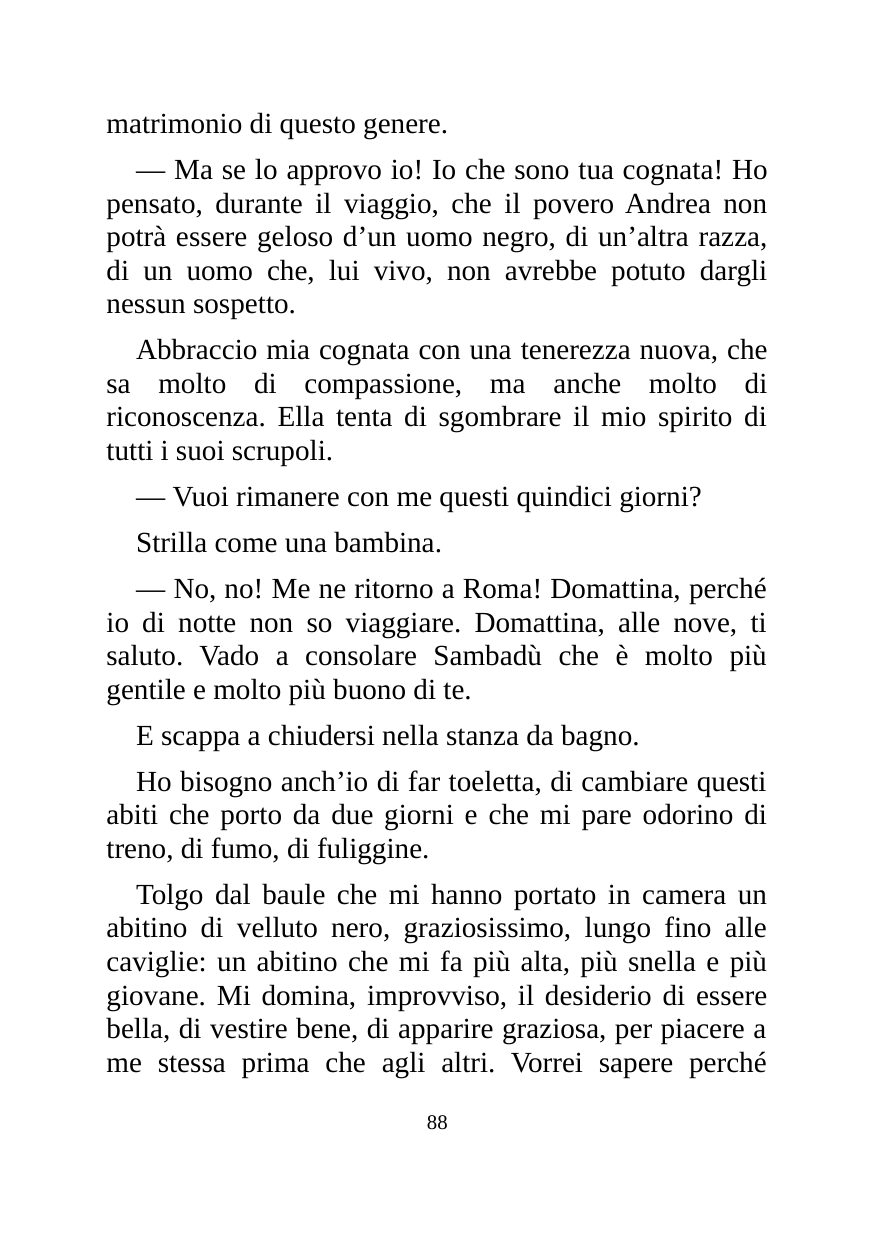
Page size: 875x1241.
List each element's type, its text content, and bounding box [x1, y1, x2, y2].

text Ho bisogno anch’io di far toeletta, di cambiare questi abiti che porto da due giorni e che mi pare odorino di treno, di fumo, di fuliggine. [106, 764, 768, 864]
text Strilla come una bambina. [106, 525, 768, 559]
text Tolgo dal baule che mi hanno portato in camera un abitino di velluto nero, graziosissimo, lungo fino alle caviglie: un abitino che mi fa più alta, più snella e più giovane. Mi domina, improvviso, il desiderio di essere bella, di vestire bene, di apparire graziosa, per piacere a me stessa prima che agli altri. Vorrei sapere perché [106, 877, 768, 1078]
text matrimonio di questo genere. [106, 106, 768, 140]
text E scappa a chiudersi nella stanza da bagno. [106, 718, 768, 751]
text — Ma se lo approvo io! Io che sono tua cognata! Ho pensato, durante il viaggio, che il povero Andrea non potrà essere geloso d’un uomo negro, di un’altra razza, di un uomo che, lui vivo, non avrebbe potuto dargli nessun sospetto. [106, 152, 768, 320]
text — No, no! Me ne ritorno a Roma! Domattina, perché io di notte non so viaggiare. Domattina, alle nove, ti saluto. Vado a consolare Sambadù che è molto più gentile e molto più buono di te. [106, 571, 768, 705]
text — Vuoi rimanere con me questi quindici giorni? [106, 479, 768, 513]
text Abbraccio mia cognata con una tenerezza nuova, che sa molto di compassione, ma anche molto di riconoscenza. Ella tenta di sgombrare il mio spirito di tutti i suoi scrupoli. [106, 332, 768, 467]
